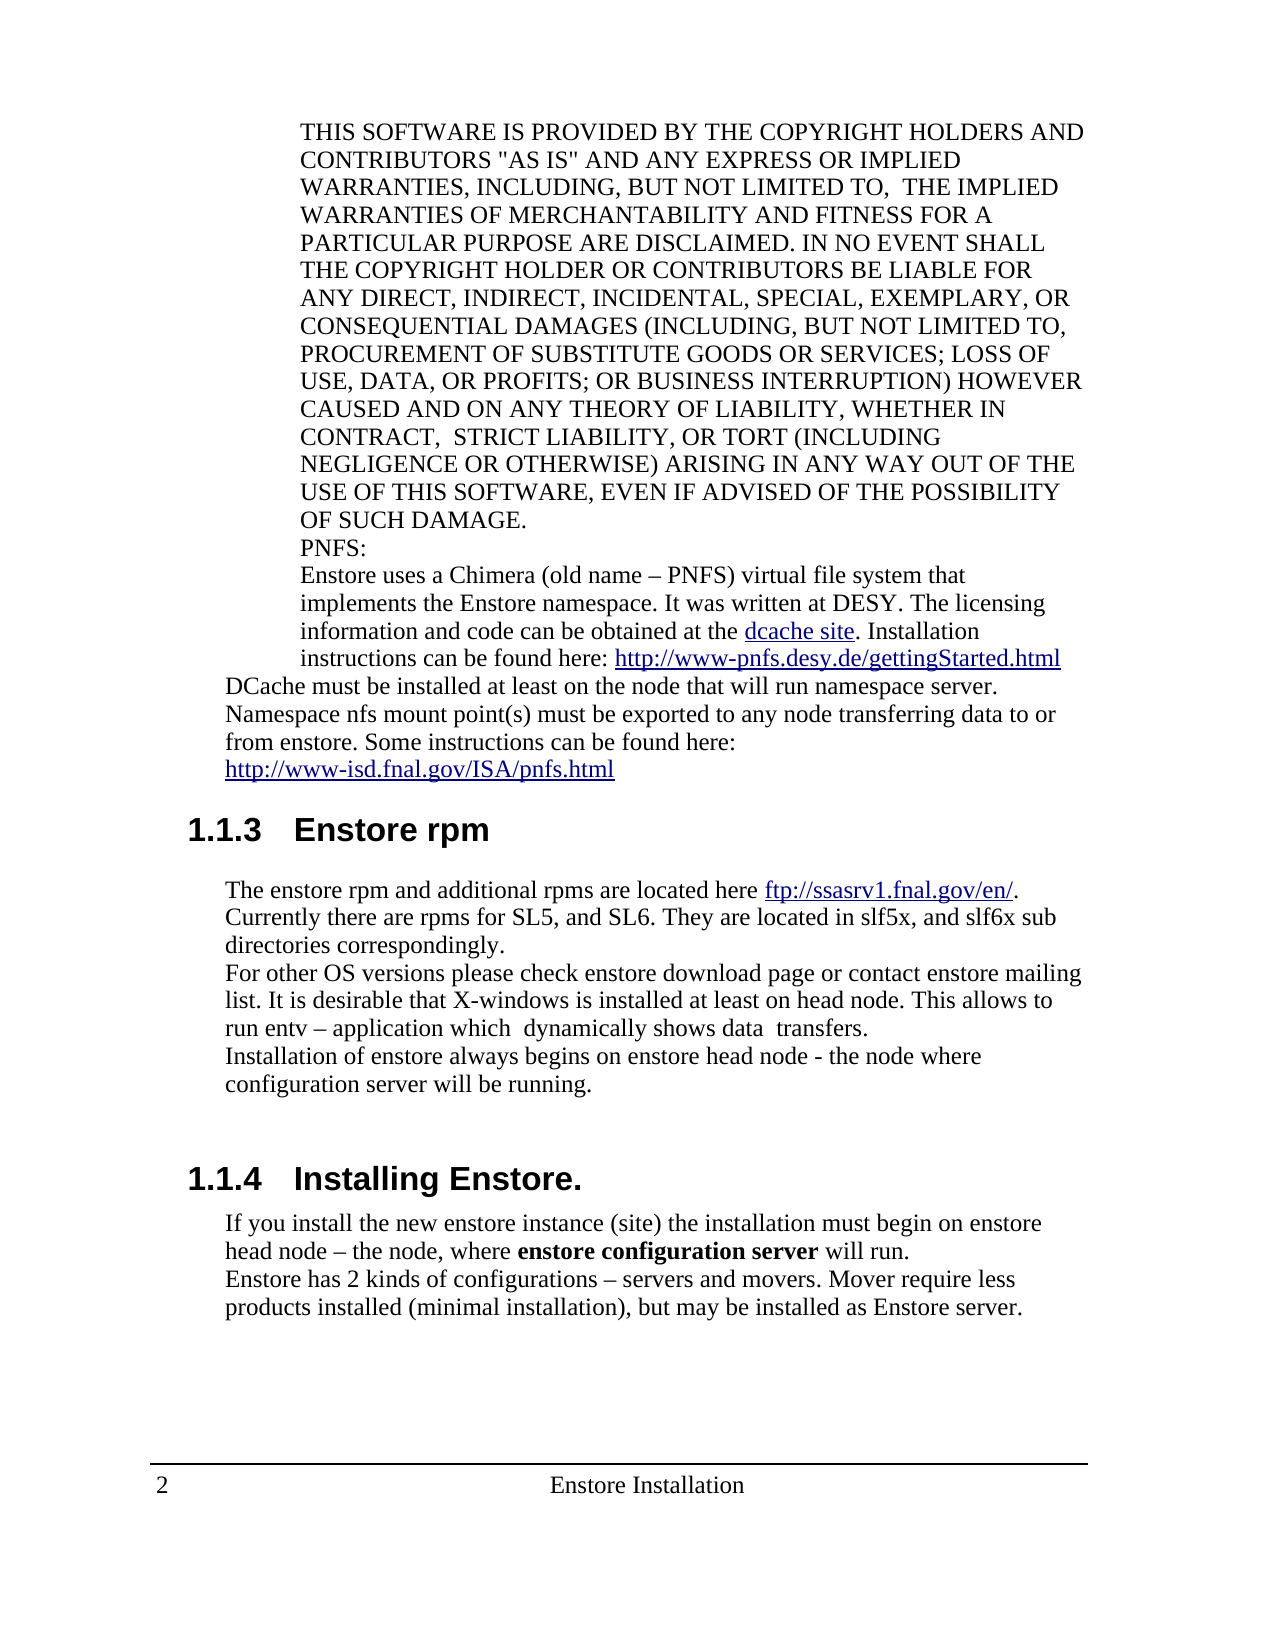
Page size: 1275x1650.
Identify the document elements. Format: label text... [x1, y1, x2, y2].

subtitle Installing Enstore. [150, 1160, 1087, 1197]
text Enstore has 2 kinds of configurations – servers and movers. Mover require less products installed (minimal installation), but may be installed as Enstore server. [225, 1265, 1087, 1320]
text The enstore rpm and additional rpms are located here ftp://ssasrv1.fnal.gov/en/. Currently there are rpms for SL5, and SL6. They are located in slf5x, and slf6x sub directories correspondingly. For other OS versions please check enstore download page or contact enstore mailing list. It is desirable that X-windows is installed at least on head node. This allows to run entv – application which dynamically shows data transfers. Installation of enstore always begins on enstore head node - the node where configuration server will be running. [225, 876, 1087, 1097]
text PNFS: [300, 534, 1087, 561]
text DCache must be installed at least on the node that will run namespace server. Namespace nfs mount point(s) must be exported to any node transferring data to or from enstore. Some instructions can be found here: http://www-isd.fnal.gov/ISA/pnfs.html [225, 672, 1087, 783]
text If you install the new enstore instance (site) the installation must begin on enstore head node – the node, where enstore configuration server will run. [225, 1209, 1087, 1265]
text Enstore uses a Chimera (old name – PNFS) virtual file system that implements the Enstore namespace. It was written at DESY. The licensing information and code can be obtained at the dcache site. Installation instructions can be found here: http://www-pnfs.desy.de/gettingStarted.html [300, 561, 1087, 672]
text THIS SOFTWARE IS PROVIDED BY THE COPYRIGHT HOLDERS AND CONTRIBUTORS "AS IS" AND ANY EXPRESS OR IMPLIED WARRANTIES, INCLUDING, BUT NOT LIMITED TO, THE IMPLIED WARRANTIES OF MERCHANTABILITY AND FITNESS FOR A PARTICULAR PURPOSE ARE DISCLAIMED. IN NO EVENT SHALL THE COPYRIGHT HOLDER OR CONTRIBUTORS BE LIABLE FOR ANY DIRECT, INDIRECT, INCIDENTAL, SPECIAL, EXEMPLARY, OR CONSEQUENTIAL DAMAGES (INCLUDING, BUT NOT LIMITED TO, PROCUREMENT OF SUBSTITUTE GOODS OR SERVICES; LOSS OF USE, DATA, OR PROFITS; OR BUSINESS INTERRUPTION) HOWEVER CAUSED AND ON ANY THEORY OF LIABILITY, WHETHER IN CONTRACT, STRICT LIABILITY, OR TORT (INCLUDING NEGLIGENCE OR OTHERWISE) ARISING IN ANY WAY OUT OF THE USE OF THIS SOFTWARE, EVEN IF ADVISED OF THE POSSIBILITY OF SUCH DAMAGE. [300, 118, 1087, 534]
subtitle Enstore rpm [150, 811, 1087, 848]
